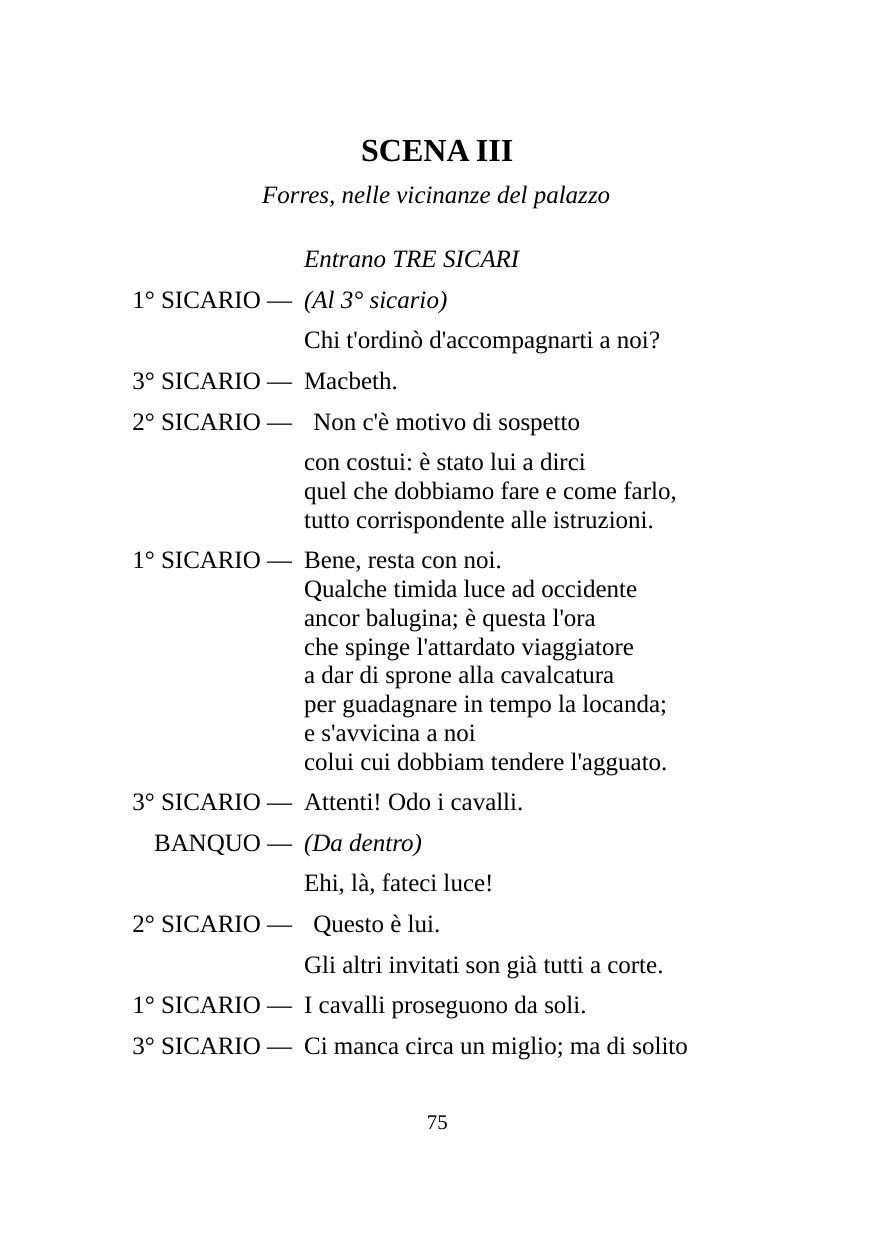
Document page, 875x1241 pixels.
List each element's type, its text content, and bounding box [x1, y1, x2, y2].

table_cell Attenti! Odo i cavalli. [298, 781, 768, 822]
table_cell 3° SICARIO — [106, 781, 298, 822]
table_cell (Da dentro) [298, 822, 768, 862]
table_cell 2° SICARIO — [106, 903, 298, 984]
table_cell Non c'è motivo di sospetto [307, 401, 768, 441]
table_cell I cavalli proseguono da soli. [298, 984, 768, 1025]
table_cell 1° SICARIO — [106, 984, 298, 1025]
table_cell Chi t'ordinò d'accompagnarti a noi? [298, 319, 768, 360]
table_header Entrano TRE SICARI [298, 238, 768, 279]
table_cell 1° SICARIO — [106, 279, 298, 360]
table_cell (Al 3° sicario) [298, 279, 768, 319]
table_cell 1° SICARIO — [106, 539, 298, 781]
table_header [106, 238, 298, 279]
table_cell Bene, resta con noi. Qualche timida luce ad occidente ancor balugina; è questa l'ora che spinge l'attardato viaggiatore a dar di sprone alla cavalcatura per guadagnare in tempo la locanda; e s'avvicina a noi colui cui dobbiam tendere l'agguato. [298, 539, 768, 781]
table_cell Ehi, là, fateci luce! [298, 863, 768, 903]
text Forres, nelle vicinanze del palazzo [106, 181, 768, 209]
table_cell 3° SICARIO — [106, 360, 298, 401]
table_cell [298, 903, 307, 944]
table_cell BANQUO — [106, 822, 298, 903]
table_cell 3° SICARIO — [106, 1025, 298, 1066]
table_cell Macbeth. [298, 360, 768, 401]
table_cell 2° SICARIO — [106, 401, 298, 539]
table_cell con costui: è stato lui a dirci quel che dobbiamo fare e come farlo, tutto corrispondente alle istruzioni. [298, 441, 768, 539]
table_cell [298, 401, 307, 441]
subtitle SCENA III [106, 131, 768, 168]
table_cell Gli altri invitati son già tutti a corte. [298, 944, 768, 984]
table_cell Ci manca circa un miglio; ma di solito [298, 1025, 768, 1066]
table_cell Questo è lui. [307, 903, 768, 944]
